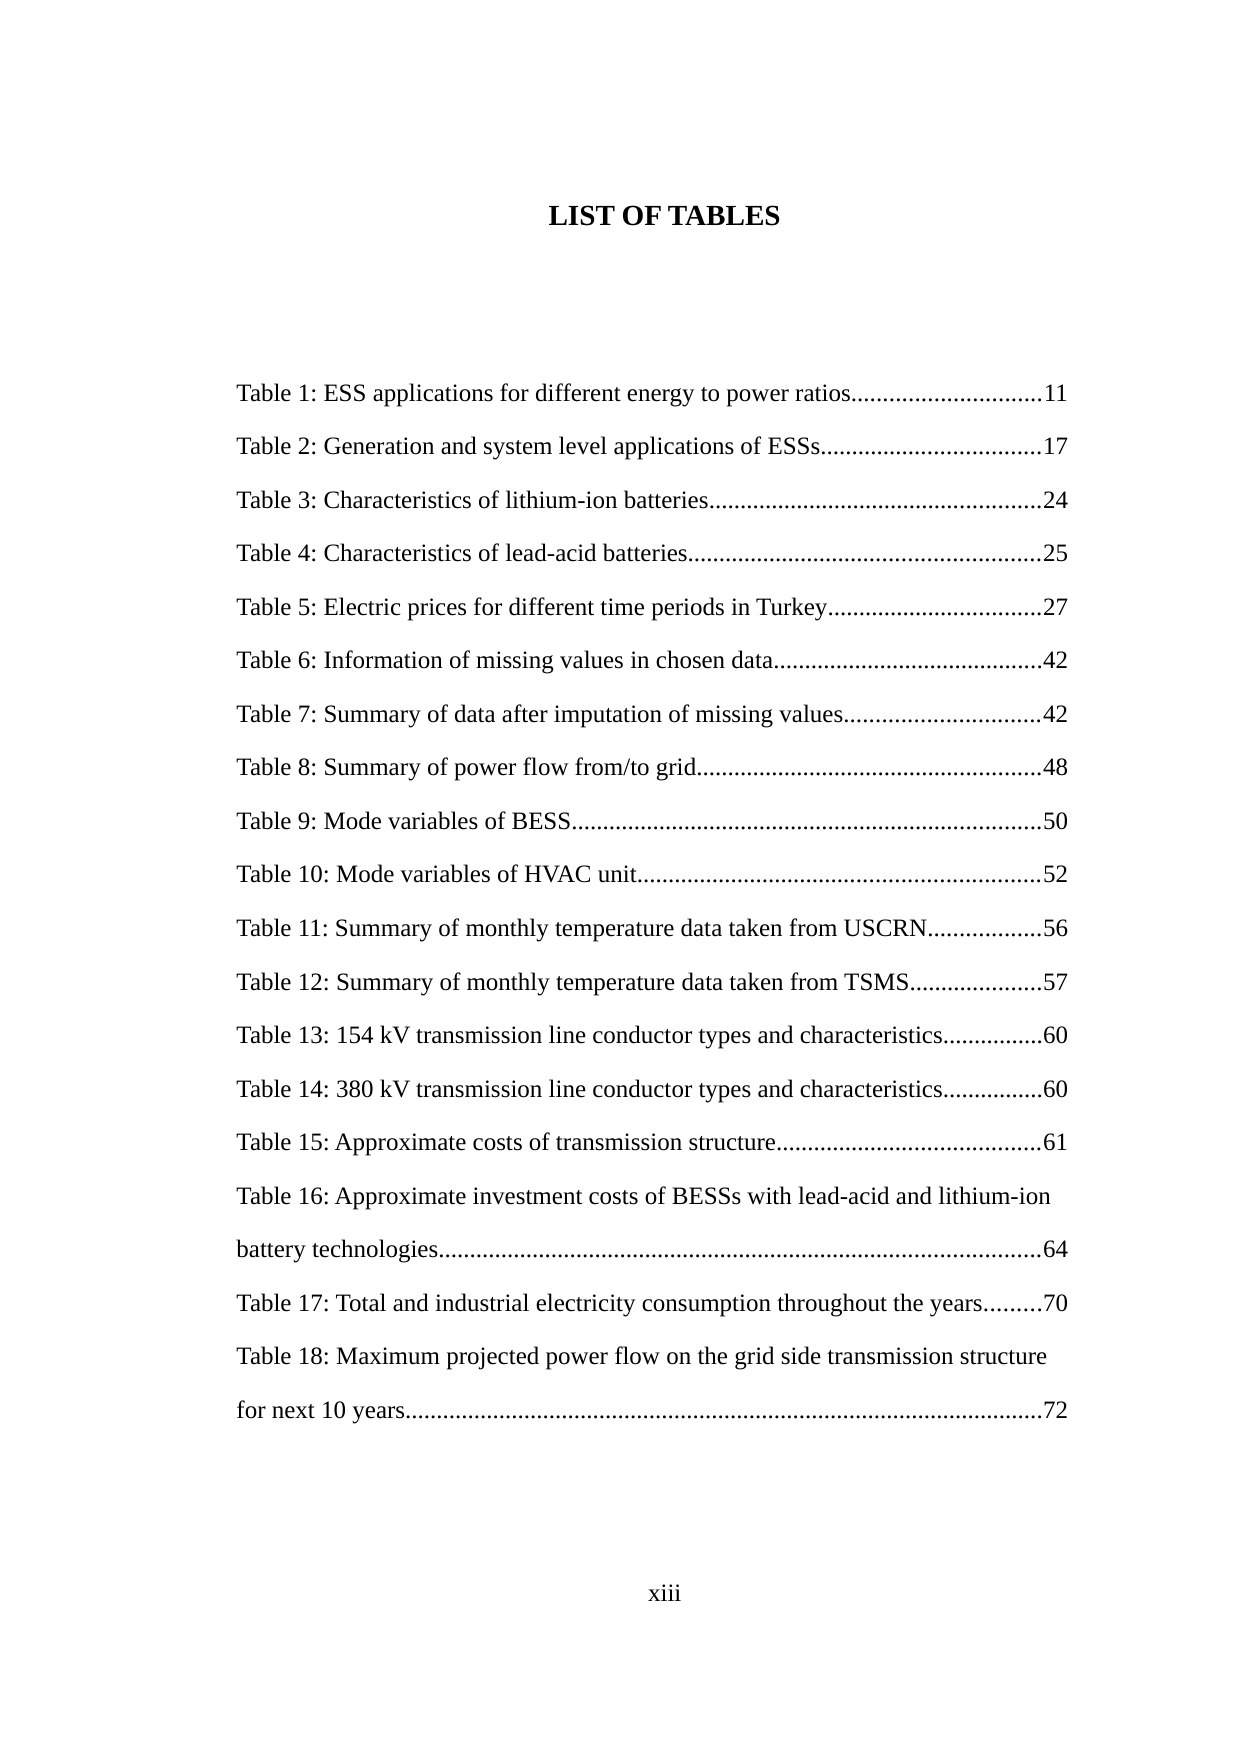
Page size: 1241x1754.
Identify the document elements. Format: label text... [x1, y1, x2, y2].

text Table 10: Mode variables of HVAC unit 52 [236, 859, 1093, 888]
text Table 12: Summary of monthly temperature data taken from TSMS 57 [236, 967, 1093, 995]
text Table 13: 154 kV transmission line conductor types and characteristics 60 [236, 1020, 1093, 1049]
text battery technologies 64 [236, 1234, 1093, 1263]
text Table 4: Characteristics of lead-acid batteries 25 [236, 538, 1093, 567]
text Table 2: Generation and system level applications of ESSs 17 [236, 431, 1093, 460]
text Table 3: Characteristics of lithium-ion batteries 24 [236, 485, 1093, 513]
text Table 5: Electric prices for different time periods in Turkey 27 [236, 592, 1093, 621]
text Table 9: Mode variables of BESS 50 [236, 806, 1093, 835]
text Table 17: Total and industrial electricity consumption throughout the years 70 [236, 1288, 1093, 1317]
text LIST OF TABLES [236, 198, 1093, 231]
text Table 11: Summary of monthly temperature data taken from USCRN 56 [236, 913, 1093, 942]
text Table 16: Approximate investment costs of BESSs with lead-acid and lithium-ion [236, 1181, 1093, 1209]
text Table 6: Information of missing values in chosen data 42 [236, 645, 1093, 674]
text Table 14: 380 kV transmission line conductor types and characteristics 60 [236, 1074, 1093, 1102]
text Table 1: ESS applications for different energy to power ratios 11 [236, 378, 1093, 406]
text for next 10 years 72 [236, 1395, 1093, 1424]
text Table 15: Approximate costs of transmission structure 61 [236, 1127, 1093, 1156]
text Table 18: Maximum projected power flow on the grid side transmission structure [236, 1341, 1093, 1370]
text Table 8: Summary of power flow from/to grid 48 [236, 752, 1093, 781]
text Table 7: Summary of data after imputation of missing values 42 [236, 699, 1093, 728]
